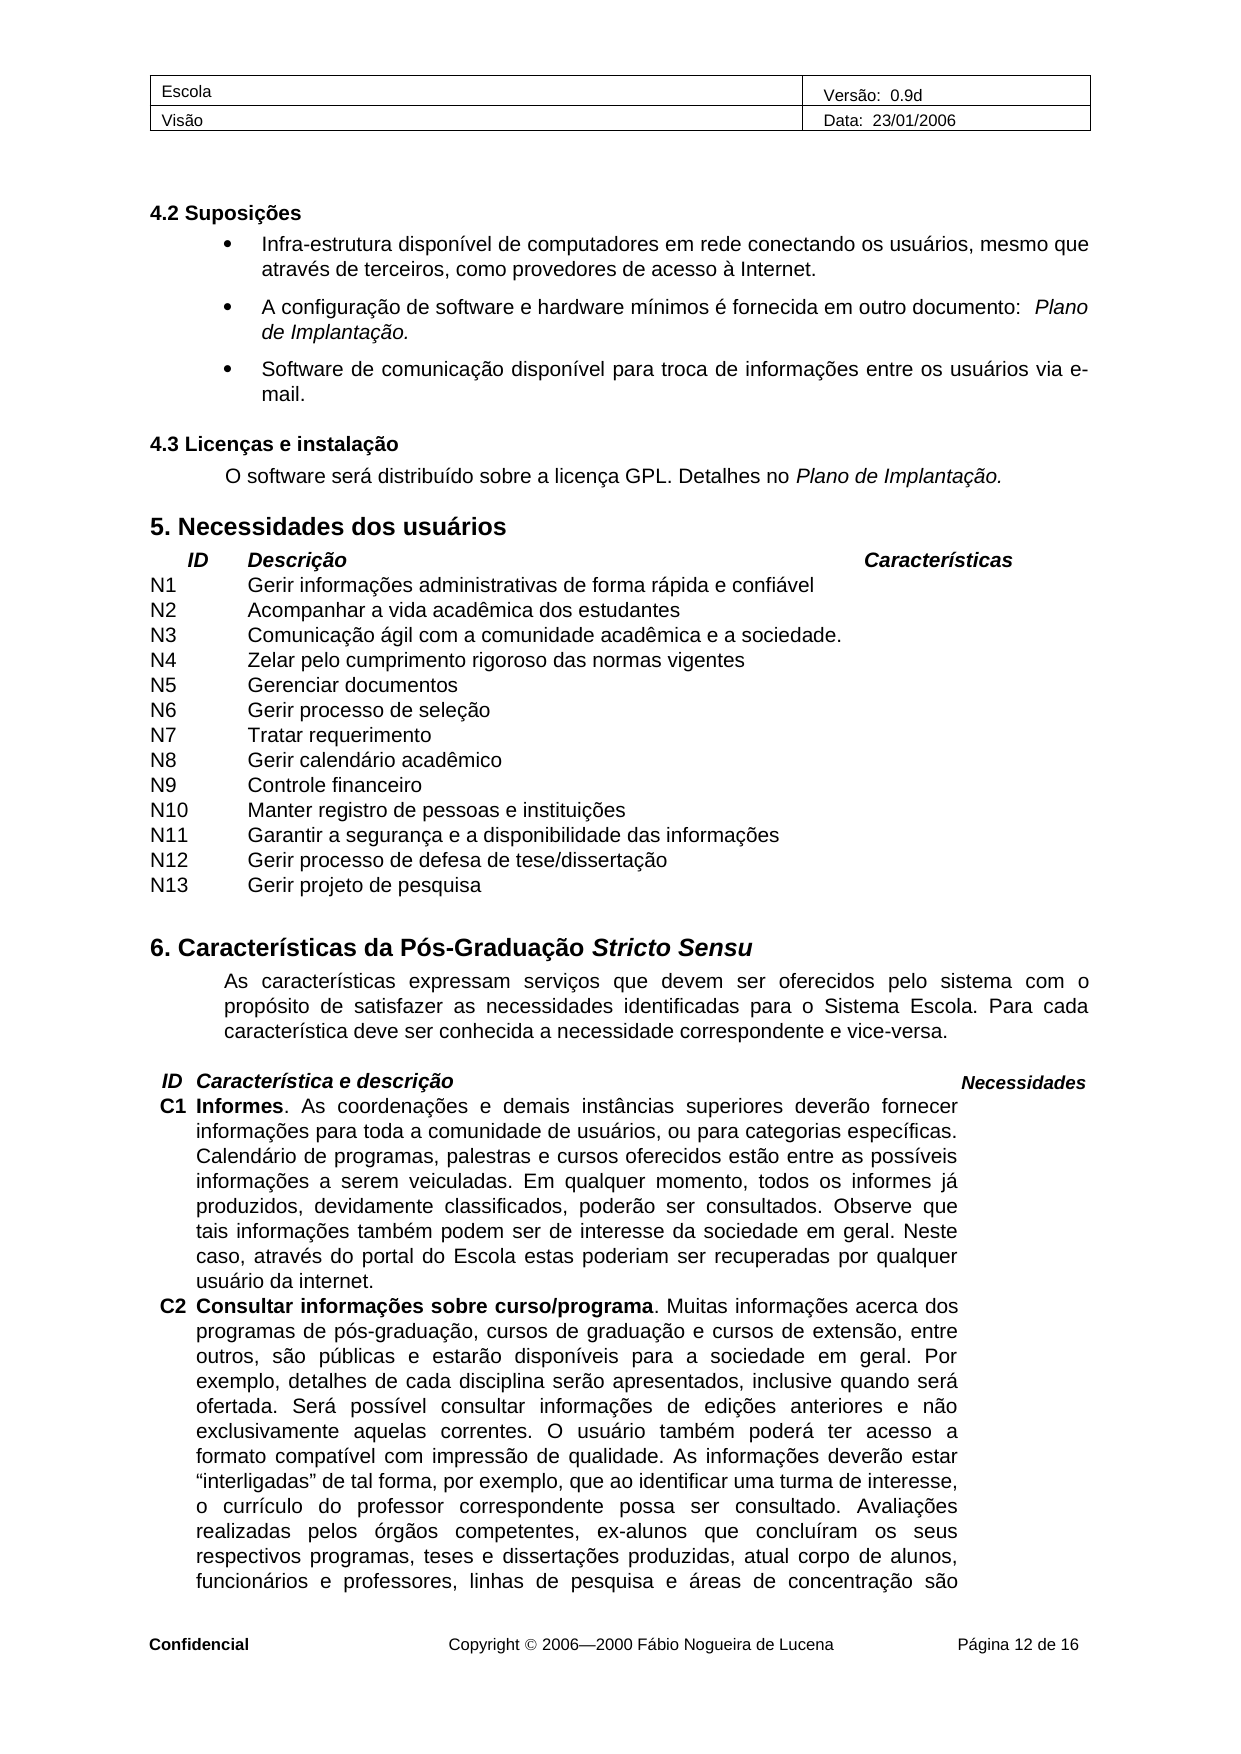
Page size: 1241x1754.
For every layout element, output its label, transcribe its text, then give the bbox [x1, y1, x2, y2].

table_cell [864, 747, 1090, 772]
table_header Característica e descrição [196, 1068, 959, 1093]
list Software de comunicação disponível para troca de informações entre os usuários via e-mail. [224, 356, 1090, 406]
table_cell C2 [150, 1293, 196, 1593]
table_header Descrição [248, 547, 864, 572]
table_header ID [150, 1068, 196, 1093]
subtitle Características da Pós-Graduação Stricto Sensu [150, 934, 1090, 962]
table_cell Controle financeiro [248, 772, 864, 797]
table_cell [864, 872, 1090, 897]
table_cell [864, 697, 1090, 722]
table_cell Zelar pelo cumprimento rigoroso das normas vigentes [248, 647, 864, 672]
subtitle Suposições [150, 200, 1090, 225]
table_cell [959, 1093, 1090, 1293]
table_cell Gerir calendário acadêmico [248, 747, 864, 772]
table_cell N11 [150, 822, 247, 847]
text O software será distribuído sobre a licença GPL. Detalhes no Plano de Implantação. [225, 462, 1090, 487]
table_cell Manter registro de pessoas e instituições [248, 797, 864, 822]
table_cell Tratar requerimento [248, 722, 864, 747]
table_cell Comunicação ágil com a comunidade acadêmica e a sociedade. [248, 622, 864, 647]
table_cell N8 [150, 747, 247, 772]
table_cell Gerir informações administrativas de forma rápida e confiável [248, 572, 864, 597]
table_cell [864, 822, 1090, 847]
table_cell [864, 847, 1090, 872]
table_cell Informes. As coordenações e demais instâncias superiores deverão fornecer informações para toda a comunidade de usuários, ou para categorias específicas. Calendário de programas, palestras e cursos oferecidos estão entre as possíveis informações a serem veiculadas. Em qualquer momento, todos os informes já produzidos, devidamente classificados, poderão ser consultados. Observe que tais informações também podem ser de interesse da sociedade em geral. Neste caso, através do portal do Escola estas poderiam ser recuperadas por qualquer usuário da internet. [196, 1093, 959, 1293]
table_cell N2 [150, 597, 247, 622]
table_cell [864, 772, 1090, 797]
list Infra-estrutura disponível de computadores em rede conectando os usuários, mesmo que através de terceiros, como provedores de acesso à Internet. [224, 231, 1090, 281]
subtitle Necessidades dos usuários [150, 512, 1090, 540]
table_cell N5 [150, 672, 247, 697]
table_cell [959, 1293, 1090, 1593]
table_cell N4 [150, 647, 247, 672]
table_header ID [150, 547, 247, 572]
table_cell Gerir projeto de pesquisa [248, 872, 864, 897]
table_cell Gerir processo de seleção [248, 697, 864, 722]
text As características expressam serviços que devem ser oferecidos pelo sistema com o propósito de satisfazer as necessidades identificadas para o Sistema Escola. Para cada característica deve ser conhecida a necessidade correspondente e vice-versa. [224, 968, 1090, 1043]
table_header Necessidades [959, 1068, 1090, 1093]
table_cell Consultar informações sobre curso/programa. Muitas informações acerca dos programas de pós-graduação, cursos de graduação e cursos de extensão, entre outros, são públicas e estarão disponíveis para a sociedade em geral. Por exemplo, detalhes de cada disciplina serão apresentados, inclusive quando será ofertada. Será possível consultar informações de edições anteriores e não exclusivamente aquelas correntes. O usuário também poderá ter acesso a formato compatível com impressão de qualidade. As informações deverão estar “interligadas” de tal forma, por exemplo, que ao identificar uma turma de interesse, o currículo do professor correspondente possa ser consultado. Avaliações realizadas pelos órgãos competentes, ex-alunos que concluíram os seus respectivos programas, teses e dissertações produzidas, atual corpo de alunos, funcionários e professores, linhas de pesquisa e áreas de concentração são [196, 1293, 959, 1593]
list A configuração de software e hardware mínimos é fornecida em outro documento: Plano de Implantação. [224, 294, 1090, 344]
table_cell C1 [150, 1093, 196, 1293]
table_cell N9 [150, 772, 247, 797]
table_cell N6 [150, 697, 247, 722]
table_cell [864, 722, 1090, 747]
table_cell Garantir a segurança e a disponibilidade das informações [248, 822, 864, 847]
subtitle Licenças e instalação [150, 431, 1090, 456]
table_cell [864, 647, 1090, 672]
table_cell N7 [150, 722, 247, 747]
table_cell [864, 572, 1090, 597]
table_cell N12 [150, 847, 247, 872]
table_cell N10 [150, 797, 247, 822]
table_header Características [864, 547, 1090, 572]
table_cell N1 [150, 572, 247, 597]
table_cell Acompanhar a vida acadêmica dos estudantes [248, 597, 864, 622]
table_cell N3 [150, 622, 247, 647]
table_cell Gerir processo de defesa de tese/dissertação [248, 847, 864, 872]
table_cell [864, 597, 1090, 622]
table_cell [864, 622, 1090, 647]
table_cell N13 [150, 872, 247, 897]
table_cell Gerenciar documentos [248, 672, 864, 697]
table_cell [864, 797, 1090, 822]
table_cell [864, 672, 1090, 697]
